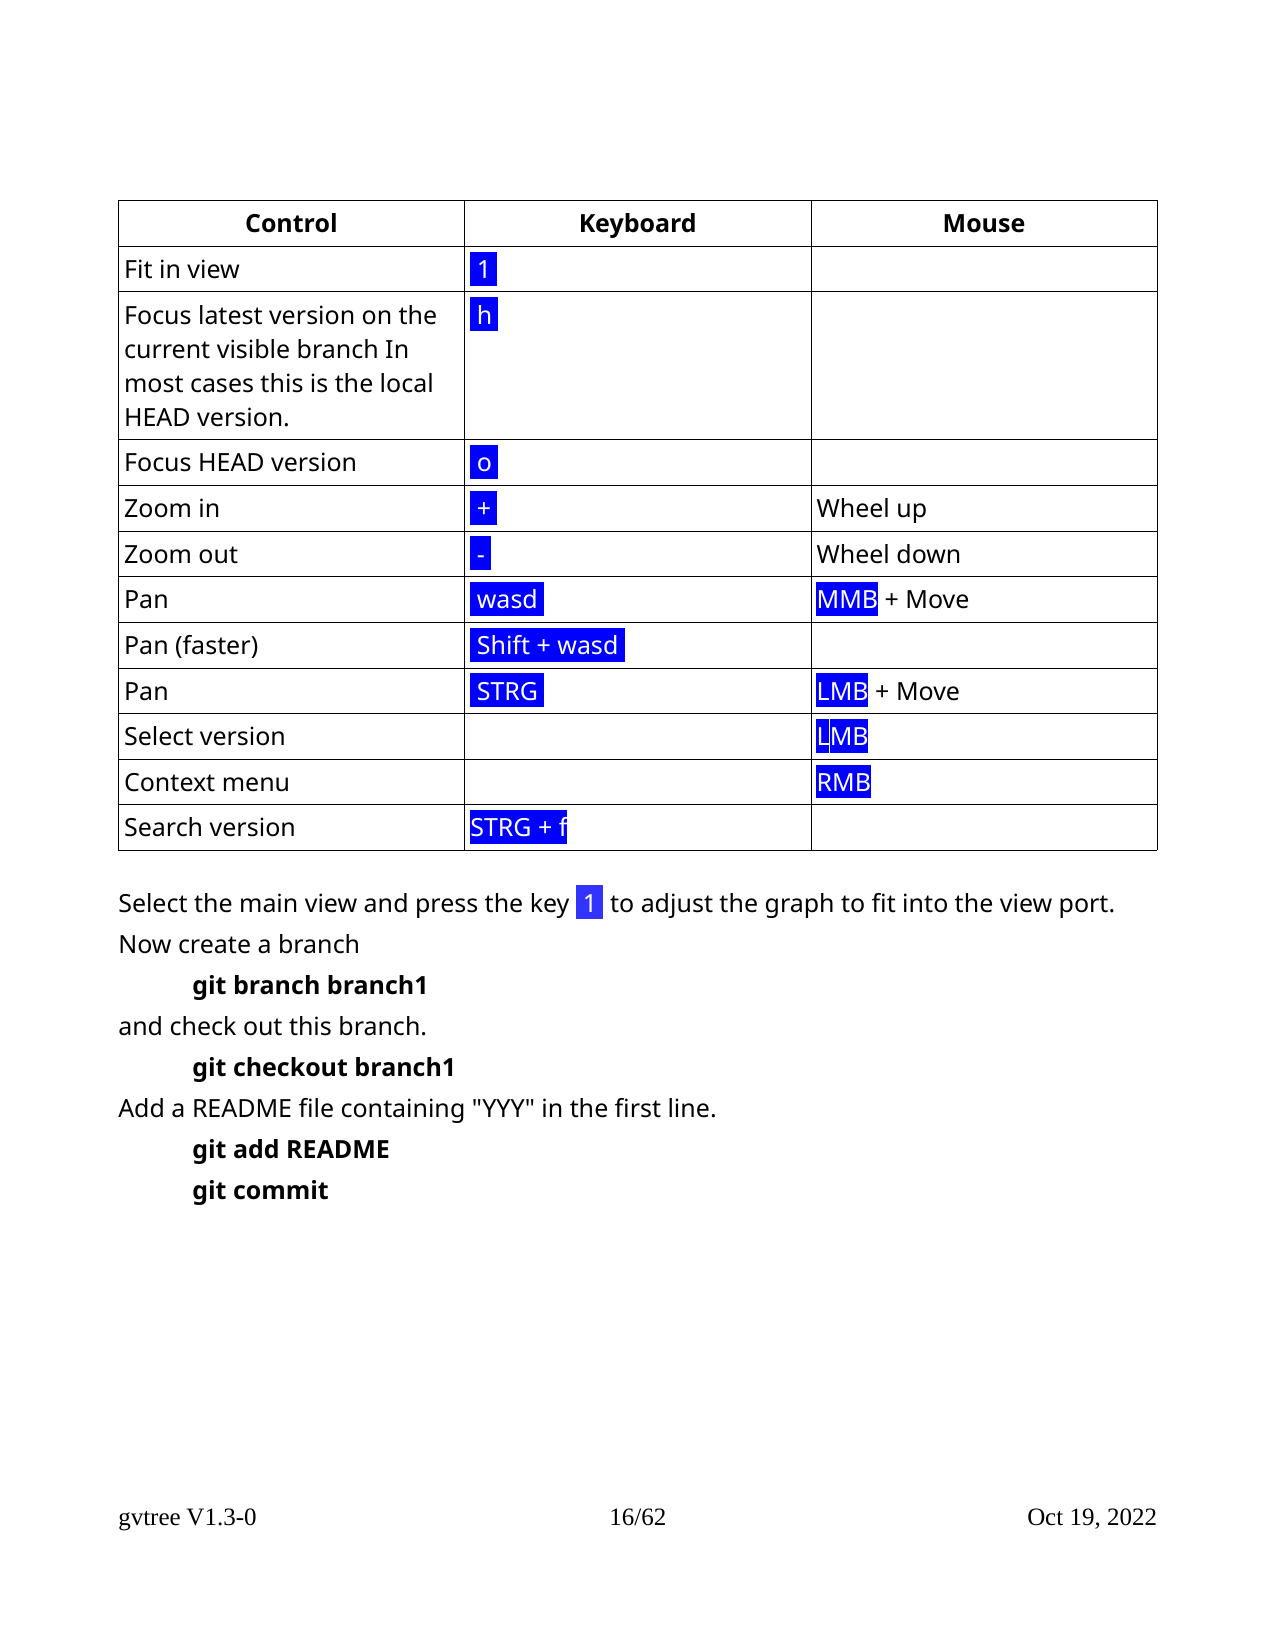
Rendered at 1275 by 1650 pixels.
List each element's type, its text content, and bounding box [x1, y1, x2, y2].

table_cell STRG + f [465, 805, 811, 850]
text Now create a branch [118, 932, 1157, 958]
table_cell STRG [465, 669, 811, 713]
table_cell Pan [119, 577, 464, 622]
table_header Mouse [812, 201, 1157, 246]
table_cell [812, 440, 1157, 485]
table_cell [465, 714, 811, 759]
table_cell Search version [119, 805, 464, 850]
text Select the main view and press the key 1 to adjust the graph to fit into the view port. [118, 891, 1157, 917]
table_cell [812, 623, 1157, 667]
table_cell Zoom in [119, 486, 464, 531]
table_cell RMB [812, 760, 1157, 804]
text and check out this branch. [118, 1014, 1157, 1041]
text git add README [118, 1137, 1157, 1164]
table_header Keyboard [465, 201, 811, 246]
table_cell LMB [812, 714, 1157, 759]
table_cell 1 [465, 247, 811, 291]
table_cell [812, 247, 1157, 291]
table_cell [812, 292, 1157, 439]
table_cell h [465, 292, 811, 439]
text git checkout branch1 [118, 1055, 1157, 1082]
table_cell - [465, 532, 811, 576]
table_cell Wheel down [812, 532, 1157, 576]
table_cell Wheel up [812, 486, 1157, 531]
table_cell Context menu [119, 760, 464, 804]
table_cell Zoom out [119, 532, 464, 576]
table_cell Focus latest version on the current visible branch In most cases this is the local HEAD version. [119, 292, 464, 439]
table_header Control [119, 201, 464, 246]
table_cell Pan (faster) [119, 623, 464, 667]
table_cell o [465, 440, 811, 485]
table_cell LMB + Move [812, 669, 1157, 713]
table_cell MMB + Move [812, 577, 1157, 622]
table_cell [812, 805, 1157, 850]
table_cell Focus HEAD version [119, 440, 464, 485]
table_cell wasd [465, 577, 811, 622]
table_cell Fit in view [119, 247, 464, 291]
table_cell Shift + wasd [465, 623, 811, 667]
text git commit [118, 1178, 1157, 1205]
table_cell Pan [119, 669, 464, 713]
text git branch branch1 [118, 973, 1157, 999]
table_cell [465, 760, 811, 804]
table_cell + [465, 486, 811, 531]
table_cell Select version [119, 714, 464, 759]
text Add a README file containing "YYY" in the first line. [118, 1096, 1157, 1123]
